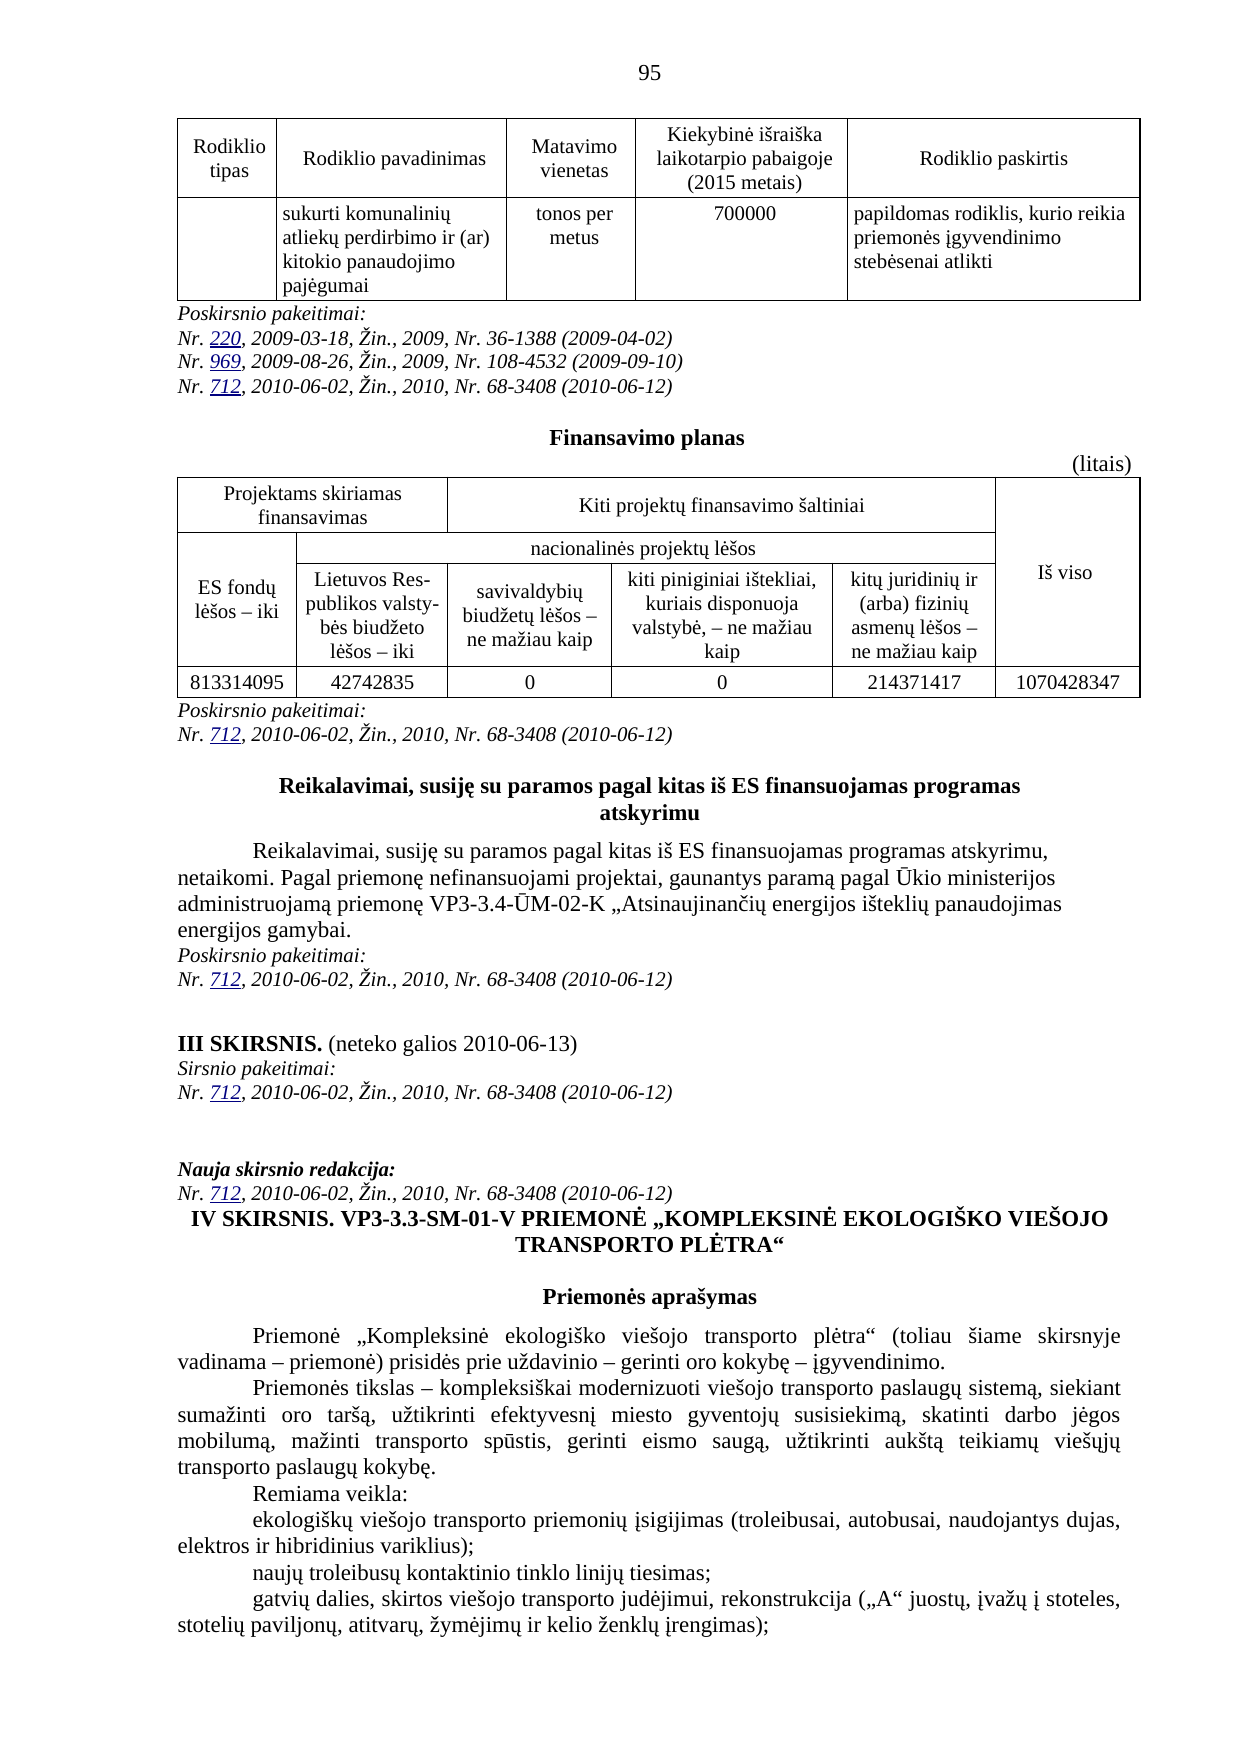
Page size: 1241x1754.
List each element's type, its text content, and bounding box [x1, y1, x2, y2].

table_cell 700000 [636, 198, 847, 300]
table_header Kiti projektų finansavimo šaltiniai [448, 478, 995, 532]
text Poskirsnio pakeitimai: [177, 301, 1122, 325]
text Sirsnio pakeitimai: [177, 1056, 1122, 1080]
table_header Matavimo vienetas [507, 119, 635, 197]
table_cell 214371417 [833, 667, 995, 697]
table_cell tonos per metus [507, 198, 635, 300]
text III SKIRSNIS. (neteko galios 2010-06-13) [177, 1030, 1122, 1056]
text Reikalavimai, susiję su paramos pagal kitas iš ES finansuojamas programas atskyrimu [177, 772, 1122, 825]
text Priemonės aprašymas [177, 1283, 1122, 1309]
table_cell ES fondų lėšos – iki [178, 533, 296, 666]
text Nr. 969, 2009-08-26, Žin., 2009, Nr. 108-4532 (2009-09-10) [177, 349, 1122, 373]
text gatvių dalies, skirtos viešojo transporto judėjimui, rekonstrukcija („A“ juostų, įvažų į stoteles, stotelių paviljonų, atitvarų, žymėjimų ir kelio ženklų įrengimas); [177, 1585, 1122, 1638]
text Nr. 712, 2010-06-02, Žin., 2010, Nr. 68-3408 (2010-06-12) [177, 373, 1122, 398]
table_cell kitų juridinių ir (arba) fizinių asmenų lėšos – ne mažiau kaip [833, 564, 995, 666]
table_cell kiti piniginiai ištekliai, kuriais disponuoja valstybė, – ne mažiau kaip [612, 564, 832, 666]
text Priemonės tikslas – kompleksiškai modernizuoti viešojo transporto paslaugų sistemą, siekiant sumažinti oro taršą, užtikrinti efektyvesnį miesto gyventojų susisiekimą, skatinti darbo jėgos mobilumą, mažinti transporto spūstis, gerinti eismo saugą, užtikrinti aukštą teikiamų viešųjų transporto paslaugų kokybę. [177, 1374, 1122, 1480]
text Finansavimo planas [177, 424, 1122, 450]
text Poskirsnio pakeitimai: [177, 698, 1122, 722]
table_cell nacionalinės projektų lėšos [297, 533, 995, 563]
text IV SKIRSNIS. VP3-3.3-SM-01-V PRIEMONĖ „KOMPLEKSINĖ EKOLOGIŠKO VIEŠOJO TRANSPORTO PLĖTRA“ [177, 1205, 1122, 1258]
table_cell 0 [612, 667, 832, 697]
text Nr. 712, 2010-06-02, Žin., 2010, Nr. 68-3408 (2010-06-12) [177, 722, 1122, 746]
text Nr. 712, 2010-06-02, Žin., 2010, Nr. 68-3408 (2010-06-12) [177, 1080, 1122, 1104]
table_cell 1070428347 [996, 667, 1139, 697]
text Nr. 220, 2009-03-18, Žin., 2009, Nr. 36-1388 (2009-04-02) [177, 325, 1122, 349]
table_cell [178, 198, 276, 300]
text Priemonė „Kompleksinė ekologiško viešojo transporto plėtra“ (toliau šiame skirsnyje vadinama – priemonė) prisidės prie uždavinio – gerinti oro kokybę – įgyvendinimo. [177, 1322, 1122, 1374]
table_header Projektams skiriamas finansavimas [178, 478, 447, 532]
text Nr. 712, 2010-06-02, Žin., 2010, Nr. 68-3408 (2010-06-12) [177, 967, 1122, 991]
text (litais) [177, 450, 1132, 477]
table_cell papildomas rodiklis, kurio reikia priemonės įgyvendinimo stebėsenai atlikti [848, 198, 1139, 300]
table_cell savivaldybių biudžetų lėšos – ne mažiau kaip [448, 564, 611, 666]
text Remiama veikla: [177, 1480, 1122, 1506]
table_header Kiekybinė išraiška laikotarpio pabaigoje (2015 metais) [636, 119, 847, 197]
table_cell 42742835 [297, 667, 447, 697]
table_header Rodiklio paskirtis [848, 119, 1139, 197]
text Reikalavimai, susiję su paramos pagal kitas iš ES finansuojamas programas atskyrimu, netaikomi. Pagal priemonę nefinansuojami projektai, gaunantys paramą pagal Ūkio ministerijos administruojamą priemonę VP3-3.4-ŪM-02-K „Atsinaujinančių energijos išteklių panaudojimas energijos gamybai. [177, 837, 1122, 943]
table_header Rodiklio pavadinimas [277, 119, 506, 197]
table_cell sukurti komunalinių atliekų perdirbimo ir (ar) kitokio panaudojimo pajėgumai [277, 198, 506, 300]
text naujų troleibusų kontaktinio tinklo linijų tiesimas; [177, 1559, 1122, 1585]
table_cell Lietuvos Res­publikos vals­ty­­bės biudžeto lėšos – iki [297, 564, 447, 666]
text Nr. 712, 2010-06-02, Žin., 2010, Nr. 68-3408 (2010-06-12) [177, 1181, 1122, 1205]
text ekologiškų viešojo transporto priemonių įsigijimas (troleibusai, autobusai, naudojantys dujas, elektros ir hibridinius variklius); [177, 1506, 1122, 1559]
text Nauja skirsnio redakcija: [177, 1157, 1122, 1181]
text Poskirsnio pakeitimai: [177, 943, 1122, 967]
table_header Rodiklio tipas [178, 119, 276, 197]
table_cell 813314095 [178, 667, 296, 697]
table_cell 0 [448, 667, 611, 697]
table_header Iš viso [996, 478, 1139, 666]
